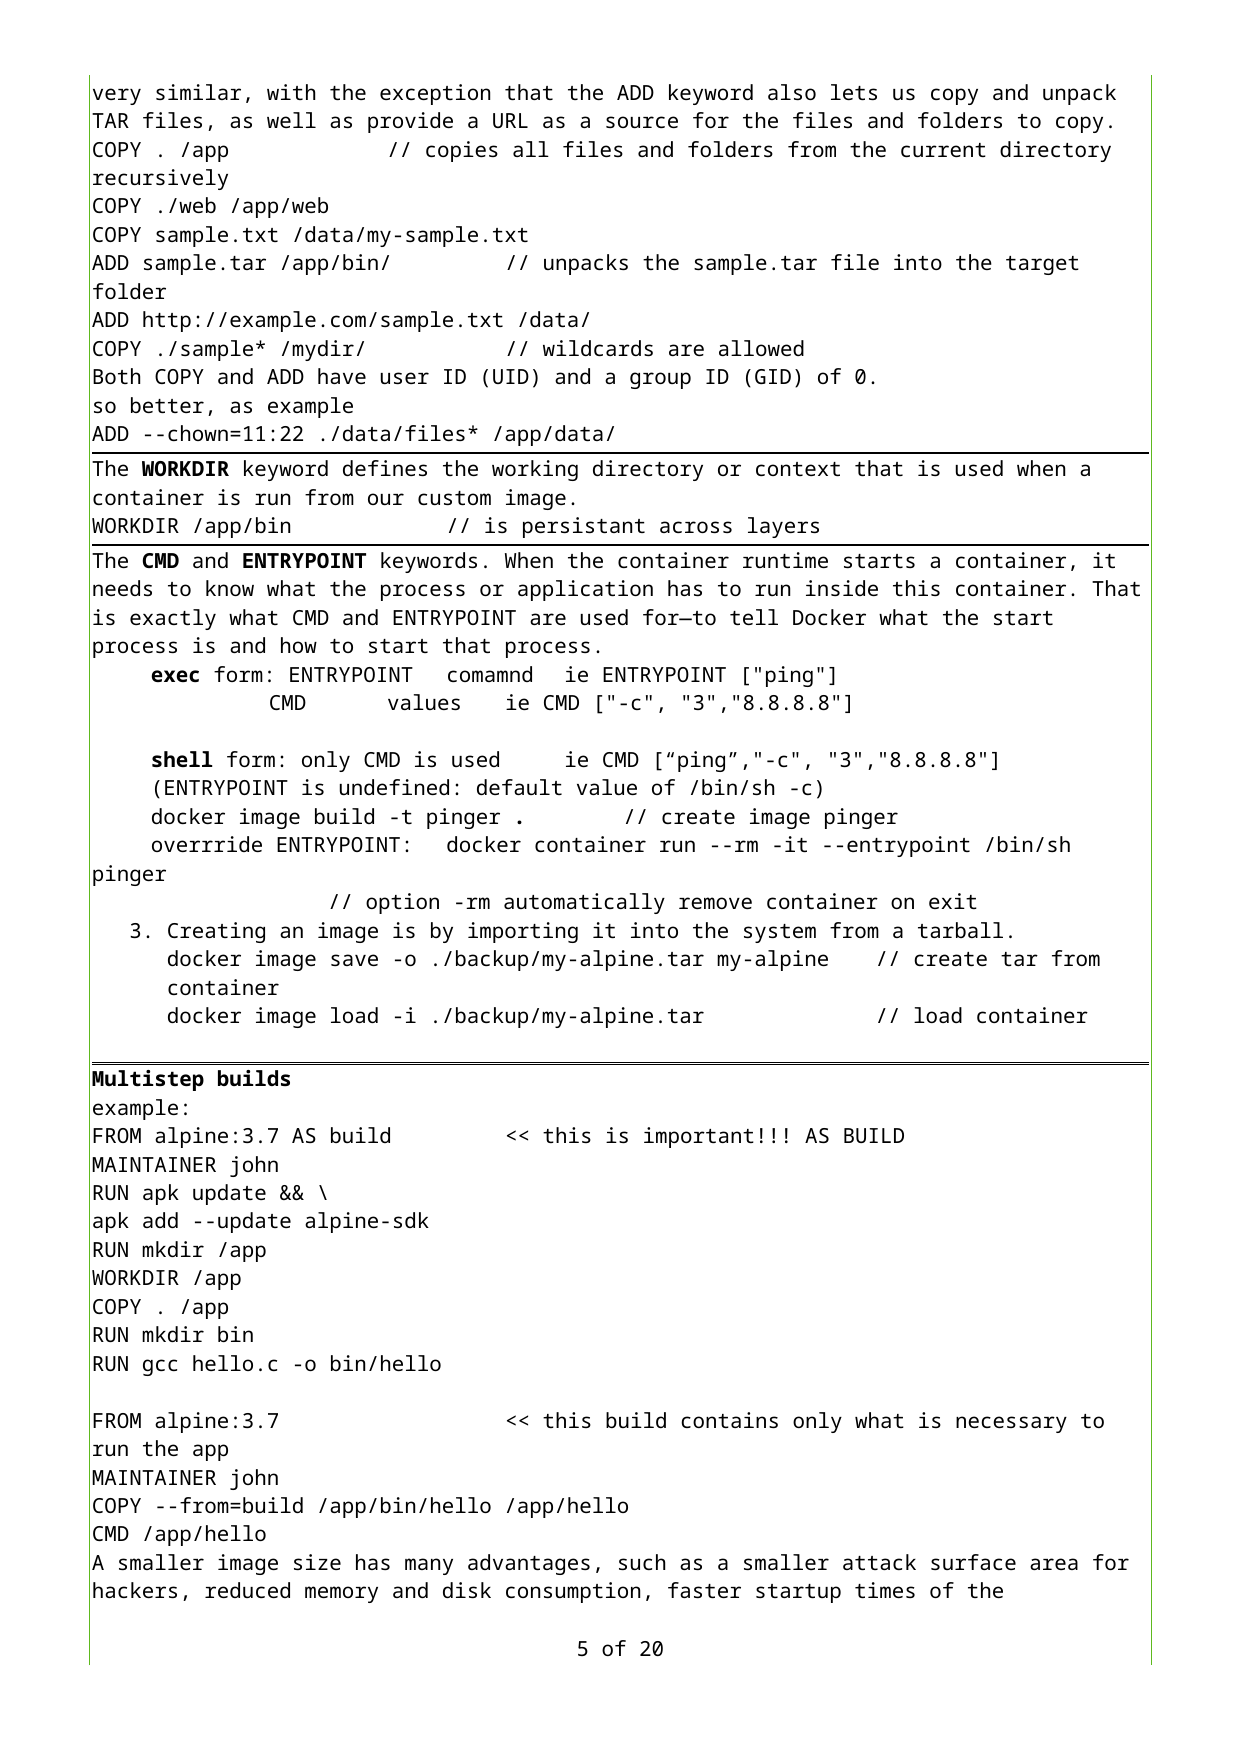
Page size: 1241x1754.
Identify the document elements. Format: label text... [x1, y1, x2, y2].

text so better, as example [92, 391, 1149, 419]
text COPY ./sample* /mydir/ // wildcards are allowed [92, 334, 1149, 362]
text A smaller image size has many advantages, such as a smaller attack surface area for hackers, reduced memory and disk consumption, faster startup times of the [92, 1548, 1149, 1605]
text docker image build -t pinger . // create image pinger [92, 802, 1149, 830]
list docker image save -o ./backup/my-alpine.tar my-alpine // create tar from container [129, 944, 1149, 1001]
text Multistep builds [92, 1065, 1149, 1093]
text example: [92, 1093, 1149, 1121]
text COPY . /app // copies all files and folders from the current directory recursively COPY ./web /app/web COPY sample.txt /data/my-sample.txt ADD sample.tar /app/bin/ // unpacks the sample.tar file into the target folder ADD http://example.com/sample.txt /data/ [92, 135, 1149, 334]
text The CMD and ENTRYPOINT keywords. When the container runtime starts a container, it needs to know what the process or application has to run inside this container. That is exactly what CMD and ENTRYPOINT are used for—to tell Docker what the start process is and how to start that process. [92, 546, 1149, 660]
list docker image load -i ./backup/my-alpine.tar // load container [129, 1001, 1149, 1029]
text exec form: ENTRYPOINT comamnd ie ENTRYPOINT ["ping"] [92, 660, 1149, 688]
text Both COPY and ADD have user ID (UID) and a group ID (GID) of 0. [92, 362, 1149, 391]
text MAINTAINER john RUN apk update && \ apk add --update alpine-sdk RUN mkdir /app WORKDIR /app COPY . /app RUN mkdir bin RUN gcc hello.c -o bin/hello FROM alpine:3.7 << this build contains only what is necessary to run the app [92, 1150, 1149, 1463]
text (ENTRYPOINT is undefined: default value of /bin/sh -c) [92, 773, 1149, 802]
text shell form: only CMD is used ie CMD [“ping”,"-c", "3","8.8.8.8"] [92, 745, 1149, 773]
text MAINTAINER john COPY --from=build /app/bin/hello /app/hello CMD /app/hello [92, 1463, 1149, 1548]
list Creating an image is by importing it into the system from a tarball. [129, 916, 1149, 944]
text overrride ENTRYPOINT: docker container run --rm -it --entrypoint /bin/sh pinger [92, 830, 1149, 887]
text very similar, with the exception that the ADD keyword also lets us copy and unpack TAR files, as well as provide a URL as a source for the files and folders to copy. [92, 78, 1149, 135]
text CMD values ie CMD ["-c", "3","8.8.8.8"] [92, 688, 1149, 717]
text ADD --chown=11:22 ./data/files* /app/data/ [92, 419, 1149, 452]
text WORKDIR /app/bin // is persistant across layers [92, 511, 1149, 544]
text The WORKDIR keyword defines the working directory or context that is used when a container is run from our custom image. [92, 454, 1149, 511]
text FROM alpine:3.7 AS build << this is important!!! AS BUILD [92, 1121, 1149, 1150]
text // option -rm automatically remove container on exit [92, 887, 1149, 916]
